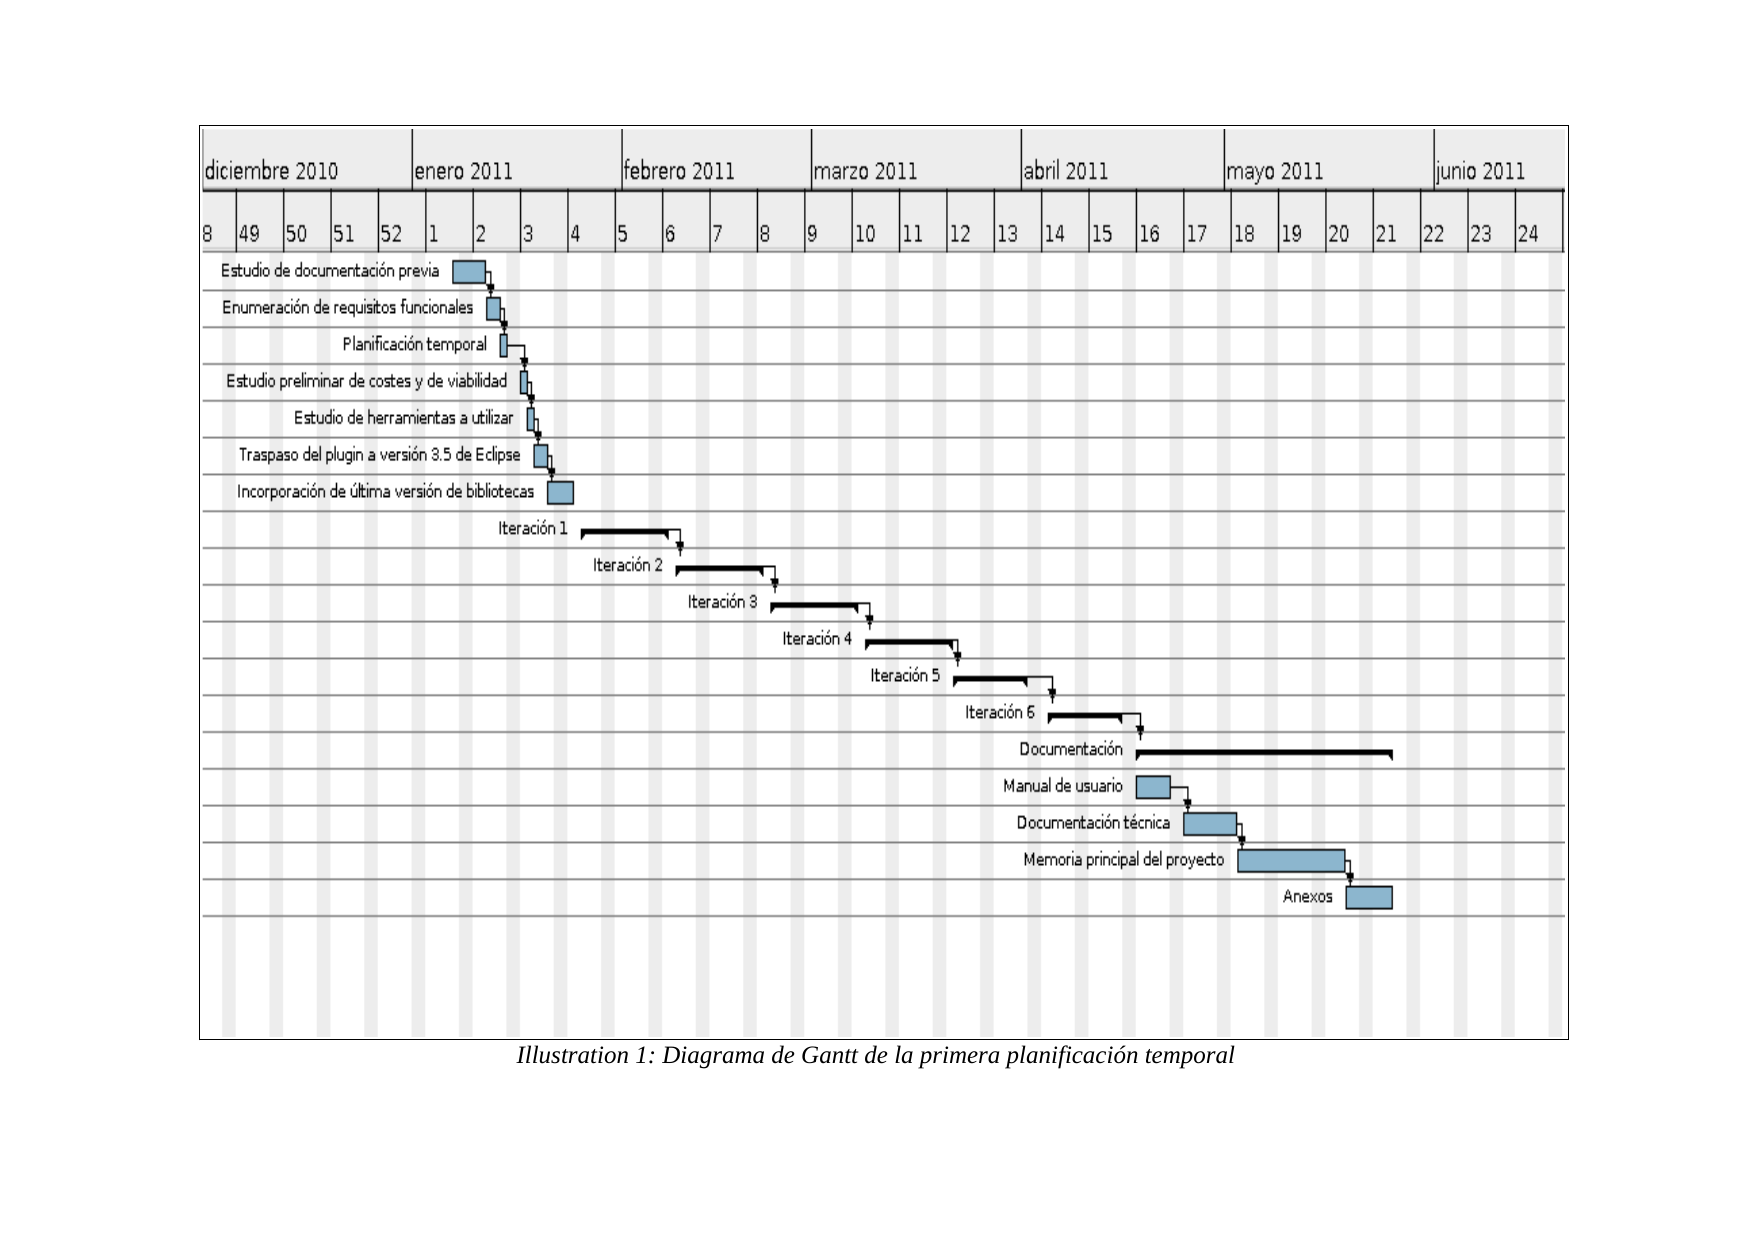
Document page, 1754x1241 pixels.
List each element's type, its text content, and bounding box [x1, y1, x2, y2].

picture [202, 129, 1565, 1037]
text Illustration 1: Diagrama de Gantt de la primera planificación temporal [199, 1040, 1555, 1069]
text [200, 126, 1568, 1039]
